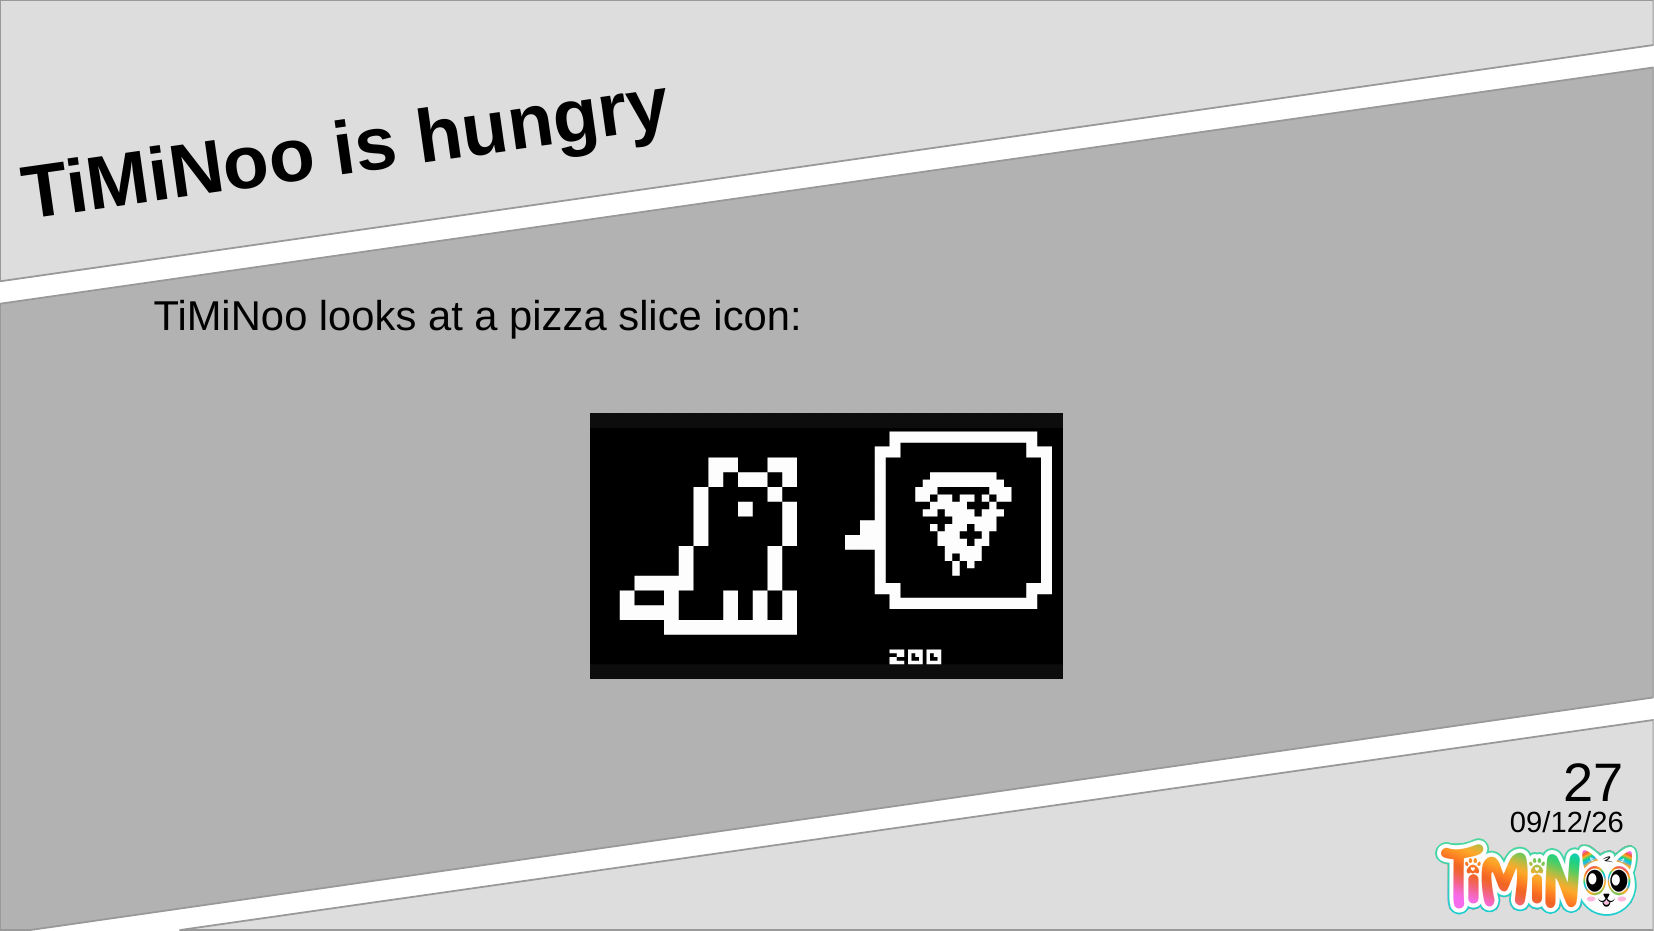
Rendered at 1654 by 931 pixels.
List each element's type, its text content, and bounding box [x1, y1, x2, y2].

title TiMiNoo is hungry [11, 0, 1496, 272]
list TiMiNoo looks at a pizza slice icon: [82, 292, 1538, 833]
picture [1435, 838, 1638, 916]
picture [590, 413, 1063, 679]
